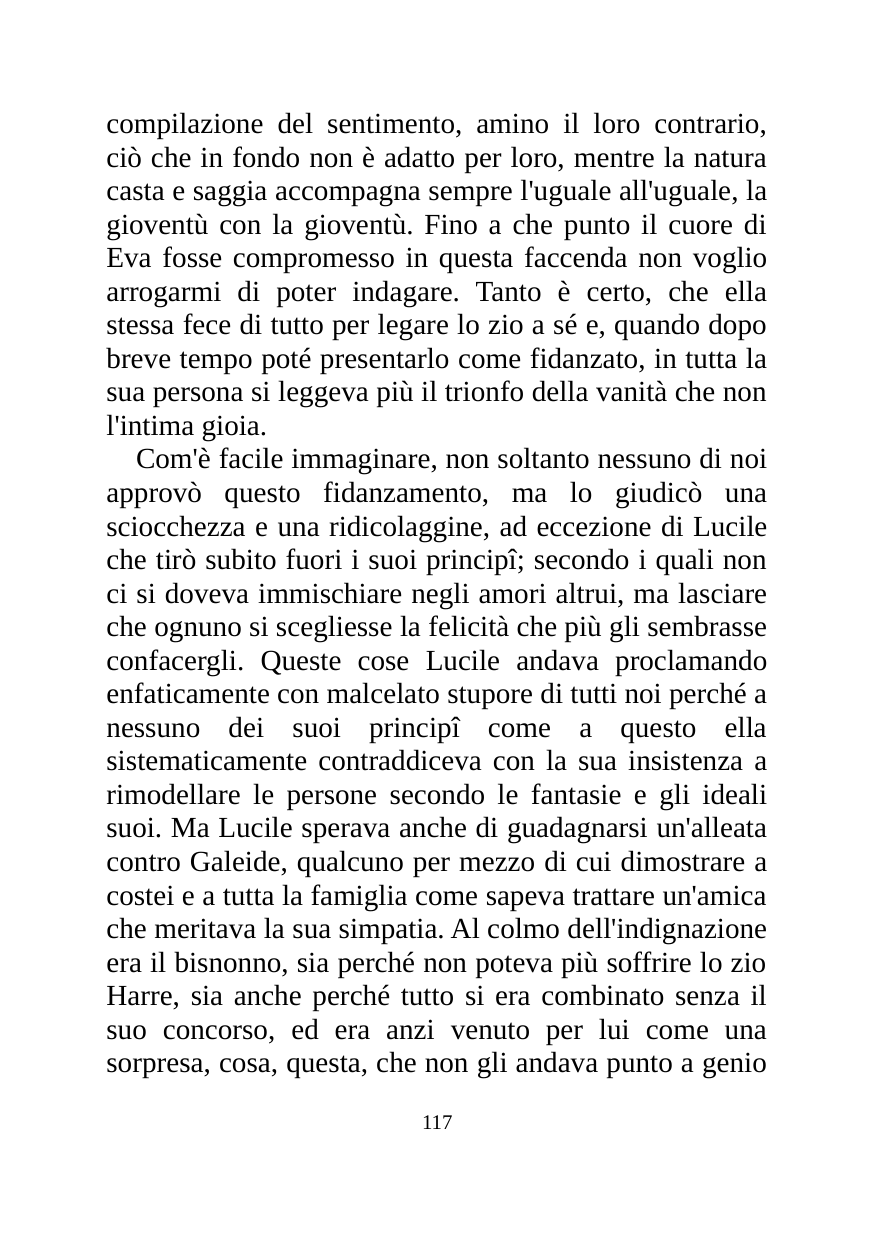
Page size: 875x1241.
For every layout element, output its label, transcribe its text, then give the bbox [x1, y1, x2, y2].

text compilazione del sentimento, amino il loro contrario, ciò che in fondo non è adatto per loro, mentre la natura casta e saggia accompagna sempre l'uguale all'uguale, la gioventù con la gioventù. Fino a che punto il cuore di Eva fosse compromesso in questa faccenda non voglio arrogarmi di poter indagare. Tanto è certo, che ella stessa fece di tutto per legare lo zio a sé e, quando dopo breve tempo poté presentarlo come fidanzato, in tutta la sua persona si leggeva più il trionfo della vanità che non l'intima gioia. [106, 106, 768, 442]
text Com'è facile immaginare, non soltanto nessuno di noi approvò questo fidanzamento, ma lo giudicò una sciocchezza e una ridicolaggine, ad eccezione di Lucile che tirò subito fuori i suoi principî; secondo i quali non ci si doveva immischiare negli amori altrui, ma lasciare che ognuno si scegliesse la felicità che più gli sembrasse confacergli. Queste cose Lucile andava proclamando enfaticamente con malcelato stupore di tutti noi perché a nessuno dei suoi principî come a questo ella sistematicamente contraddiceva con la sua insistenza a rimodellare le persone secondo le fantasie e gli ideali suoi. Ma Lucile sperava anche di guadagnarsi un'alleata contro Galeide, qualcuno per mezzo di cui dimostrare a costei e a tutta la famiglia come sapeva trattare un'amica che meritava la sua simpatia. Al colmo dell'indignazione era il bisnonno, sia perché non poteva più soffrire lo zio Harre, sia anche perché tutto si era combinato senza il suo concorso, ed era anzi venuto per lui come una sorpresa, cosa, questa, che non gli andava punto a genio [106, 442, 768, 1079]
